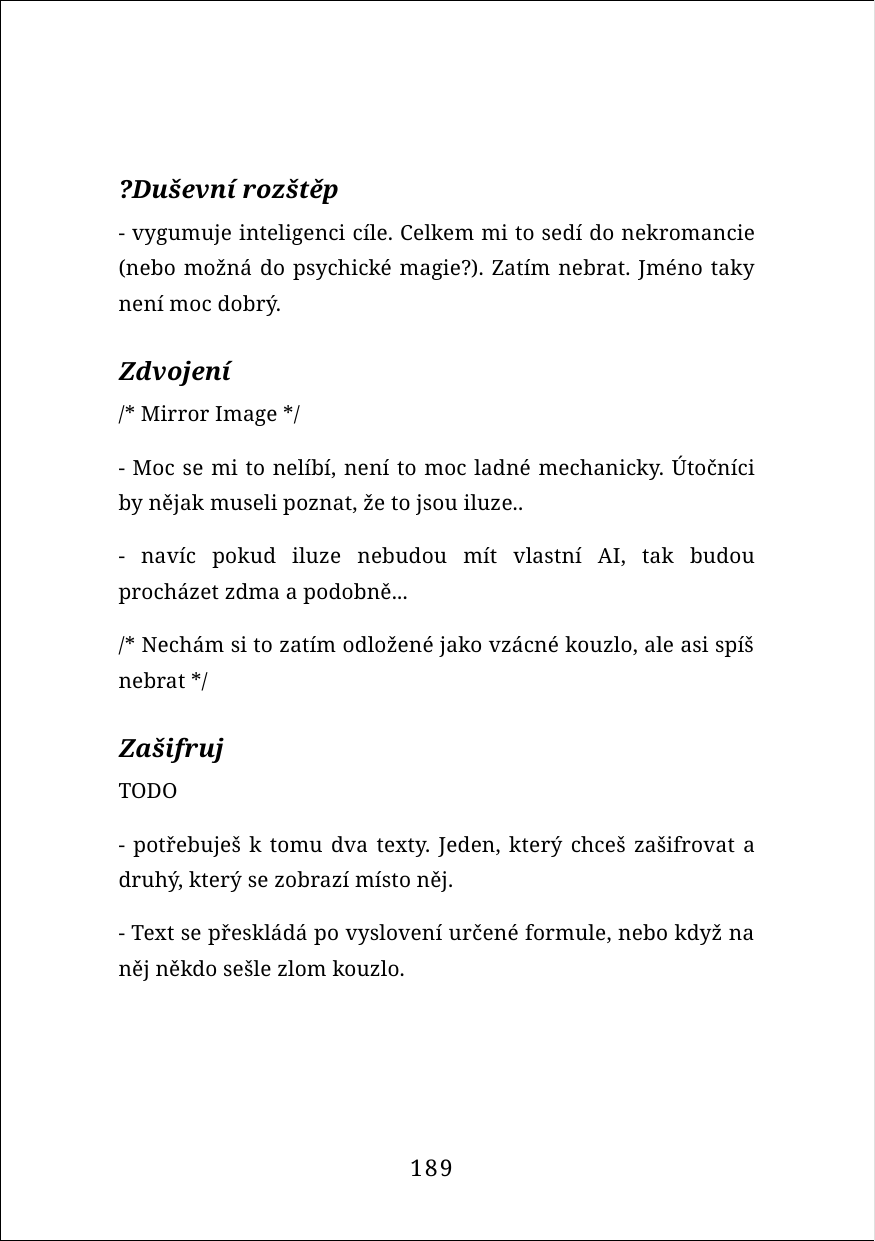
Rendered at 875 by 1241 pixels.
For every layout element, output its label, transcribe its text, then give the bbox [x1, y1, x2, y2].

text /* Nechám si to zatím odložené jako vzácné kouzlo, ale asi spíš nebrat */ [118, 630, 756, 694]
text TODO [118, 777, 756, 805]
subtitle Zdvojení [118, 354, 756, 388]
text - navíc pokud iluze nebudou mít vlastní AI, tak budou procházet zdma a podobně... [118, 541, 756, 605]
subtitle Zašifruj [118, 731, 756, 765]
text - potřebuješ k tomu dva texty. Jeden, který chceš zašifrovat a druhý, který se zobrazí místo něj. [118, 830, 756, 894]
text - Text se přeskládá po vyslovení určené formule, nebo když na něj někdo sešle zlom kouzlo. [118, 918, 756, 982]
text - Moc se mi to nelíbí, není to moc ladné mechanicky. Útočníci by nějak museli poznat, že to jsou iluze.. [118, 453, 756, 517]
subtitle ?Duševní rozštěp [118, 172, 756, 206]
text /* Mirror Image */ [118, 399, 756, 428]
text - vygumuje inteligenci cíle. Celkem mi to sedí do nekromancie (nebo možná do psychické magie?). Zatím nebrat. Jméno taky není moc dobrý. [118, 218, 756, 317]
